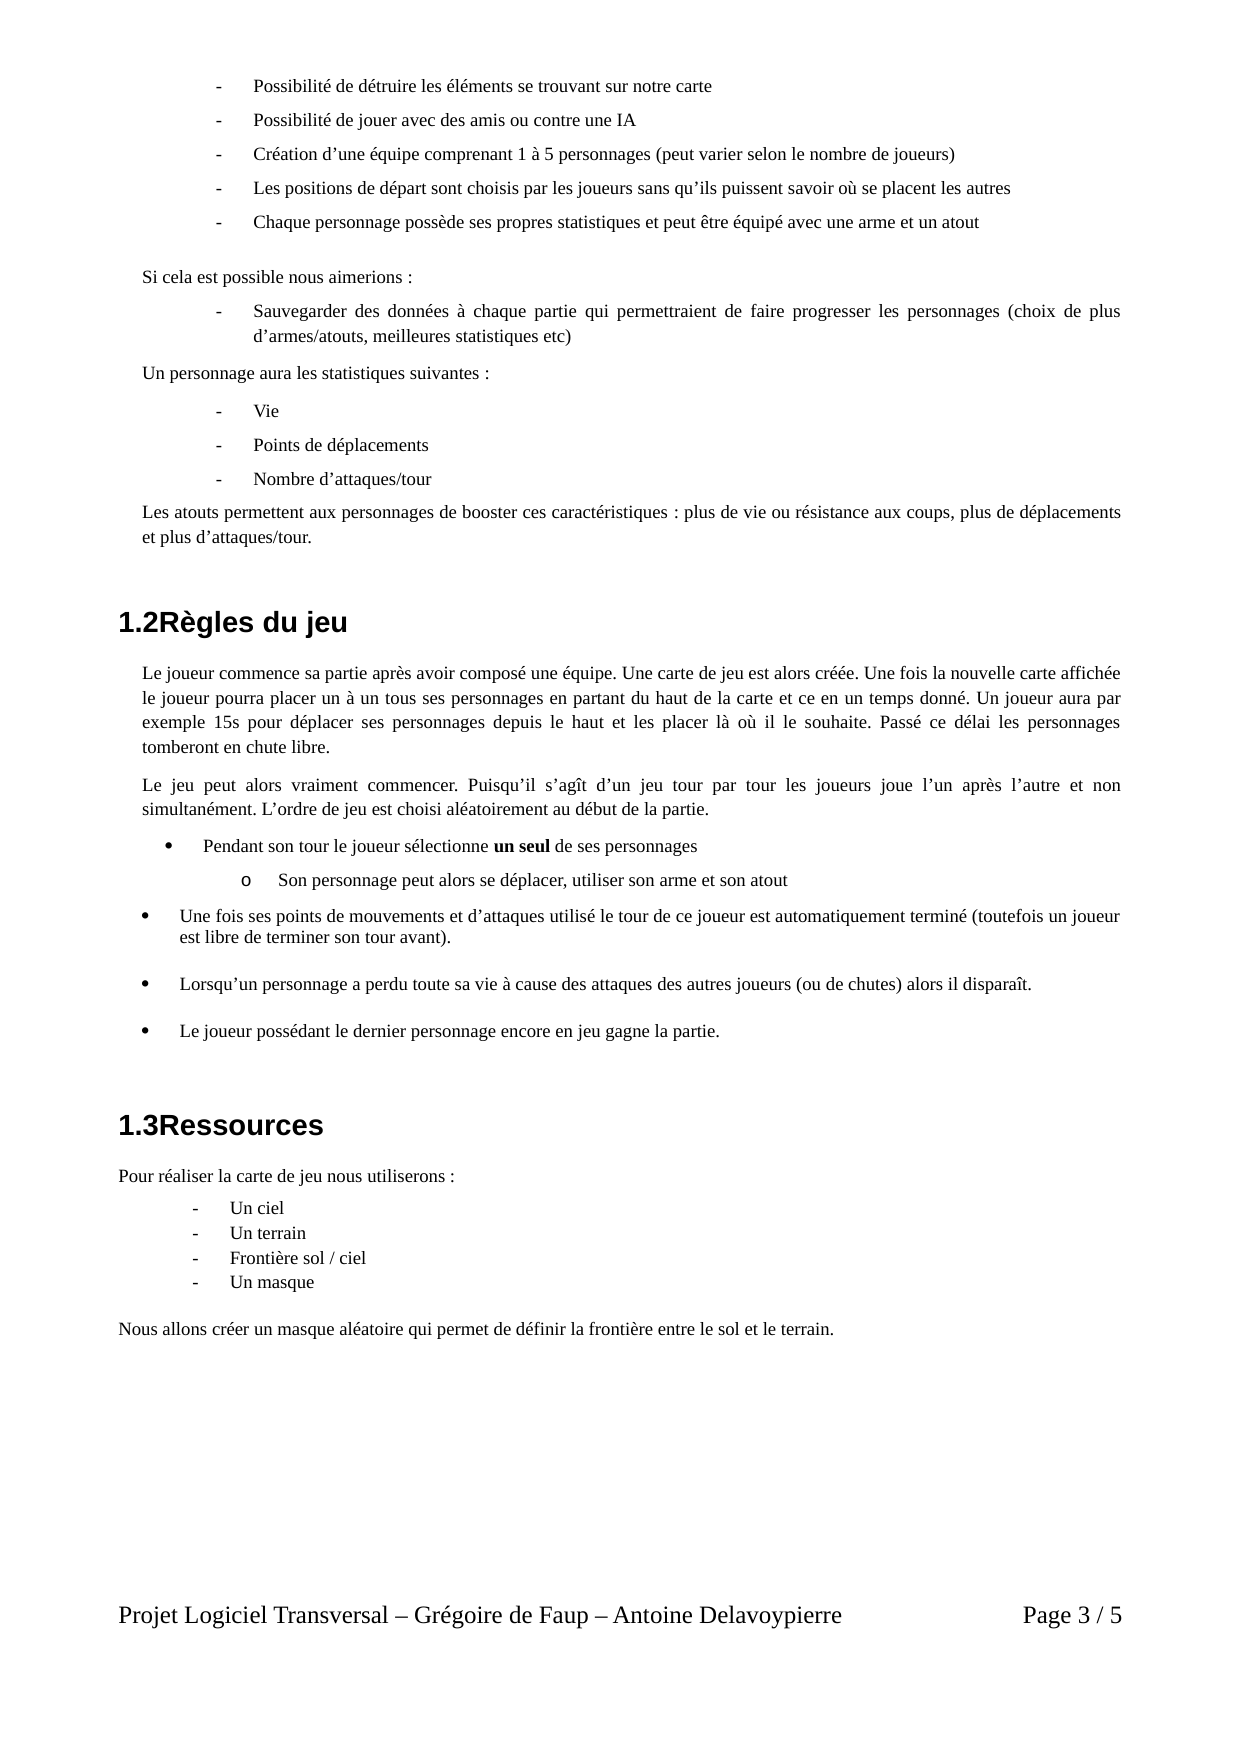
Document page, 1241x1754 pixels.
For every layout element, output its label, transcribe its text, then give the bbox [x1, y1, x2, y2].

text Nous allons créer un masque aléatoire qui permet de définir la frontière entre le sol et le terrain. [118, 1318, 1122, 1339]
list Son personnage peut alors se déplacer, utiliser son arme et son atout [240, 869, 1122, 892]
list Les positions de départ sont choisis par les joueurs sans qu’ils puissent savoir où se placent les autres [216, 177, 1122, 198]
list Création d’une équipe comprenant 1 à 5 personnages (peut varier selon le nombre de joueurs) [216, 143, 1122, 164]
text Le jeu peut alors vraiment commencer. Puisqu’il s’agît d’un jeu tour par tour les joueurs joue l’un après l’autre et non simultanément. L’ordre de jeu est choisi aléatoirement au début de la partie. [142, 773, 1122, 820]
text Le joueur commence sa partie après avoir composé une équipe. Une carte de jeu est alors créée. Une fois la nouvelle carte affichée le joueur pourra placer un à un tous ses personnages en partant du haut de la carte et ce en un temps donné. Un joueur aura par exemple 15s pour déplacer ses personnages depuis le haut et les placer là où il le souhaite. Passé ce délai les personnages tomberont en chute libre. [142, 662, 1122, 758]
subtitle Ressources [118, 1107, 1122, 1141]
text Les atouts permettent aux personnages de booster ces caractéristiques : plus de vie ou résistance aux coups, plus de déplacements et plus d’attaques/tour. [142, 501, 1122, 548]
list Points de déplacements [216, 433, 1122, 455]
subtitle Règles du jeu [118, 605, 1122, 638]
list Un ciel [192, 1197, 1122, 1218]
list Possibilité de jouer avec des amis ou contre une IA [216, 109, 1122, 131]
list Nombre d’attaques/tour [216, 467, 1122, 489]
list Vie [216, 399, 1122, 421]
list Sauvegarder des données à chaque partie qui permettraient de faire progresser les personnages (choix de plus d’armes/atouts, meilleures statistiques etc) [216, 300, 1122, 347]
list Un masque [192, 1271, 1122, 1293]
list Une fois ses points de mouvements et d’attaques utilisé le tour de ce joueur est automatiquement terminé (toutefois un joueur est libre de terminer son tour avant). [142, 905, 1122, 948]
list Pendant son tour le joueur sélectionne un seul de ses personnages [165, 835, 1122, 857]
text Si cela est possible nous aimerions : [142, 266, 1122, 288]
text Pour réaliser la carte de jeu nous utiliserons : [118, 1165, 1122, 1186]
list Chaque personnage possède ses propres statistiques et peut être équipé avec une arme et un atout [216, 211, 1122, 232]
list Lorsqu’un personnage a perdu toute sa vie à cause des attaques des autres joueurs (ou de chutes) alors il disparaît. [142, 973, 1122, 994]
list Possibilité de détruire les éléments se trouvant sur notre carte [216, 75, 1122, 97]
list Frontière sol / ciel [192, 1247, 1122, 1268]
list Un terrain [192, 1222, 1122, 1243]
list Le joueur possédant le dernier personnage encore en jeu gagne la partie. [142, 1019, 1122, 1041]
text Un personnage aura les statistiques suivantes : [142, 362, 1122, 384]
